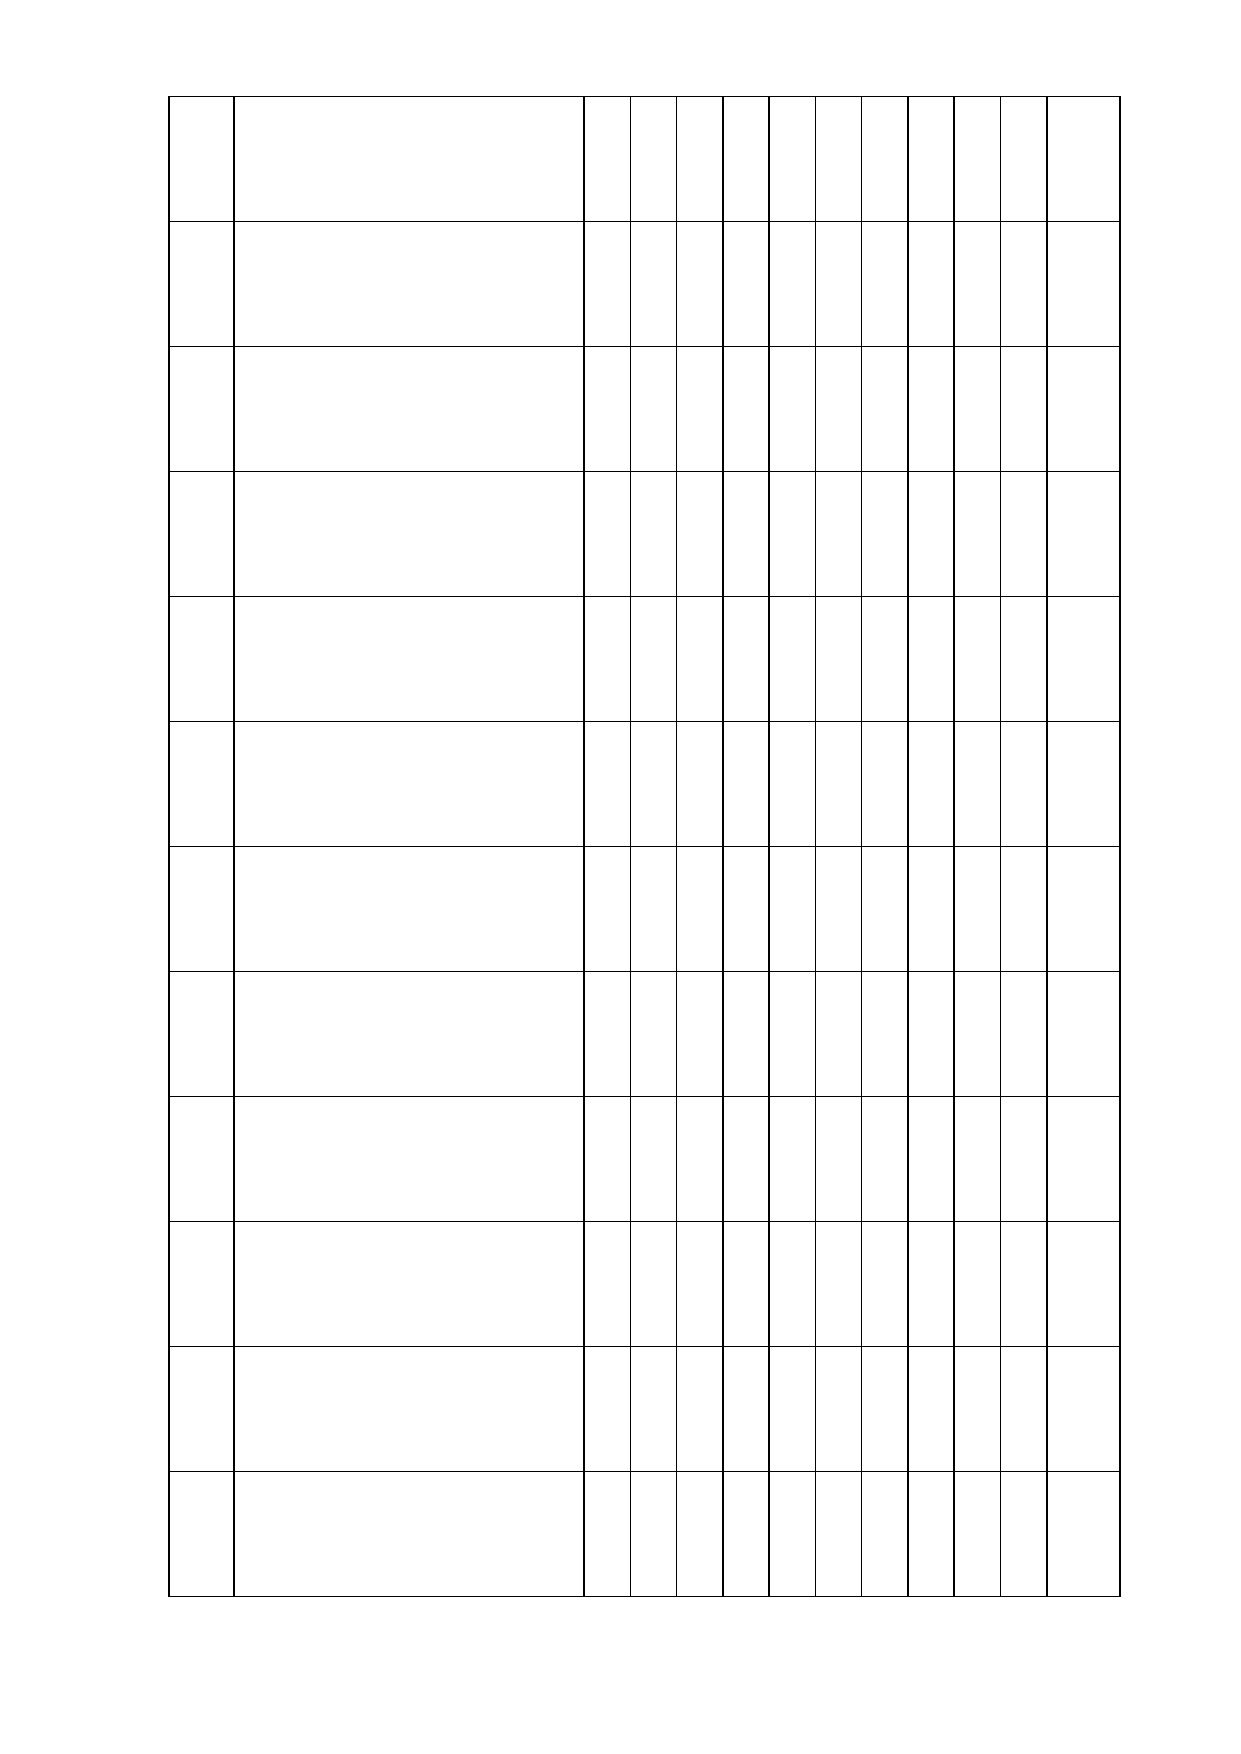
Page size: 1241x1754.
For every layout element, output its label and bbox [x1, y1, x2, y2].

table_cell [170, 1097, 233, 1221]
table_cell [1001, 347, 1046, 471]
table_cell [770, 1222, 815, 1346]
table_cell [1048, 972, 1119, 1096]
table_cell [170, 847, 233, 971]
table_cell [1048, 1097, 1119, 1221]
table_cell [909, 1097, 953, 1221]
table_cell [862, 972, 907, 1096]
table_cell [909, 472, 953, 596]
table_cell [585, 597, 630, 721]
table_cell [677, 347, 722, 471]
table_cell [862, 97, 907, 221]
table_cell [955, 597, 1000, 721]
table_cell [862, 472, 907, 596]
table_cell [955, 847, 1000, 971]
table_cell [1001, 597, 1046, 721]
table_cell [677, 847, 722, 971]
table_cell [677, 972, 722, 1096]
table_cell [1001, 1097, 1046, 1221]
table_cell [955, 1347, 1000, 1471]
table_cell [724, 1347, 768, 1471]
table_cell [1048, 1472, 1119, 1596]
table_cell [235, 847, 583, 971]
table_cell [1001, 1222, 1046, 1346]
table_cell [170, 722, 233, 846]
table_cell [816, 472, 861, 596]
table_cell [677, 1097, 722, 1221]
table_cell [170, 1347, 233, 1471]
table_cell [862, 597, 907, 721]
table_cell [677, 1347, 722, 1471]
table_cell [170, 597, 233, 721]
table_cell [1048, 847, 1119, 971]
table_cell [631, 1472, 676, 1596]
table_cell [862, 1472, 907, 1596]
table_cell [955, 1097, 1000, 1221]
table_cell [862, 1347, 907, 1471]
table_cell [677, 722, 722, 846]
table_cell [816, 1347, 861, 1471]
table_cell [1048, 472, 1119, 596]
table_cell [170, 1222, 233, 1346]
table_cell [770, 847, 815, 971]
table_cell [955, 1222, 1000, 1346]
table_cell [770, 972, 815, 1096]
table_cell [816, 1222, 861, 1346]
table_cell [631, 722, 676, 846]
table_cell [170, 347, 233, 471]
table_cell [724, 1472, 768, 1596]
table_cell [724, 97, 768, 221]
table_cell [909, 597, 953, 721]
table_cell [1048, 222, 1119, 346]
table_cell [816, 722, 861, 846]
table_cell [585, 1097, 630, 1221]
table_cell [724, 1222, 768, 1346]
table_cell [909, 972, 953, 1096]
table_cell [170, 1472, 233, 1596]
table_cell [770, 1472, 815, 1596]
table_cell [631, 1097, 676, 1221]
table_cell [1048, 97, 1119, 221]
table_cell [1048, 347, 1119, 471]
table_cell [585, 1347, 630, 1471]
table_cell [235, 722, 583, 846]
table_cell [1001, 972, 1046, 1096]
table_cell [1001, 847, 1046, 971]
table_cell [862, 1222, 907, 1346]
table_cell [955, 222, 1000, 346]
table_cell [1001, 722, 1046, 846]
table_cell [677, 222, 722, 346]
table_cell [770, 722, 815, 846]
table_cell [862, 1097, 907, 1221]
table_cell [631, 1222, 676, 1346]
table_cell [909, 1222, 953, 1346]
table_cell [816, 1097, 861, 1221]
table_cell [955, 97, 1000, 221]
table_cell [1001, 1472, 1046, 1596]
table_cell [1001, 472, 1046, 596]
table_cell [770, 222, 815, 346]
table_cell [631, 97, 676, 221]
table_cell [1001, 1347, 1046, 1471]
table_cell [724, 222, 768, 346]
table_cell [909, 1472, 953, 1596]
table_cell [585, 972, 630, 1096]
table_cell [585, 1472, 630, 1596]
table_cell [235, 972, 583, 1096]
table_cell [677, 1222, 722, 1346]
table_cell [770, 1347, 815, 1471]
table_cell [816, 972, 861, 1096]
table_cell [170, 97, 233, 221]
table_cell [585, 722, 630, 846]
table_cell [909, 347, 953, 471]
table_cell [1001, 222, 1046, 346]
table_cell [770, 472, 815, 596]
table_cell [631, 1347, 676, 1471]
table_cell [235, 597, 583, 721]
table_cell [235, 1347, 583, 1471]
table_cell [170, 472, 233, 596]
table_cell [677, 472, 722, 596]
table_cell [909, 847, 953, 971]
table_cell [955, 472, 1000, 596]
table_cell [724, 347, 768, 471]
table_cell [585, 847, 630, 971]
table_cell [955, 1472, 1000, 1596]
table_cell [724, 1097, 768, 1221]
table_cell [1001, 97, 1046, 221]
table_cell [631, 472, 676, 596]
table_cell [816, 347, 861, 471]
table_cell [816, 597, 861, 721]
table_cell [909, 1347, 953, 1471]
table_cell [862, 347, 907, 471]
table_cell [770, 1097, 815, 1221]
table_cell [724, 722, 768, 846]
table_cell [235, 1222, 583, 1346]
table_cell [1048, 1347, 1119, 1471]
table_cell [585, 222, 630, 346]
table_cell [631, 222, 676, 346]
table_cell [235, 472, 583, 596]
table_cell [816, 1472, 861, 1596]
table_cell [235, 347, 583, 471]
table_cell [955, 972, 1000, 1096]
table_cell [1048, 597, 1119, 721]
table_cell [816, 222, 861, 346]
table_cell [909, 722, 953, 846]
table_cell [235, 97, 583, 221]
table_cell [955, 347, 1000, 471]
table_cell [631, 847, 676, 971]
table_cell [585, 472, 630, 596]
table_cell [955, 722, 1000, 846]
table_cell [1048, 722, 1119, 846]
table_cell [677, 1472, 722, 1596]
table_cell [862, 847, 907, 971]
table_cell [724, 597, 768, 721]
table_cell [585, 1222, 630, 1346]
table_cell [770, 97, 815, 221]
table_cell [235, 1097, 583, 1221]
table_cell [677, 97, 722, 221]
table_cell [816, 847, 861, 971]
table_cell [631, 347, 676, 471]
table_cell [770, 347, 815, 471]
table_cell [770, 597, 815, 721]
table_cell [235, 222, 583, 346]
table_cell [724, 472, 768, 596]
table_cell [724, 972, 768, 1096]
table_cell [235, 1472, 583, 1596]
table_cell [862, 222, 907, 346]
table_cell [724, 847, 768, 971]
table_cell [585, 347, 630, 471]
table_cell [631, 597, 676, 721]
table_cell [909, 222, 953, 346]
table_cell [170, 222, 233, 346]
table_cell [631, 972, 676, 1096]
table_cell [816, 97, 861, 221]
table_cell [862, 722, 907, 846]
table_cell [1048, 1222, 1119, 1346]
table_cell [170, 972, 233, 1096]
table_cell [585, 97, 630, 221]
table_cell [909, 97, 953, 221]
table_cell [677, 597, 722, 721]
